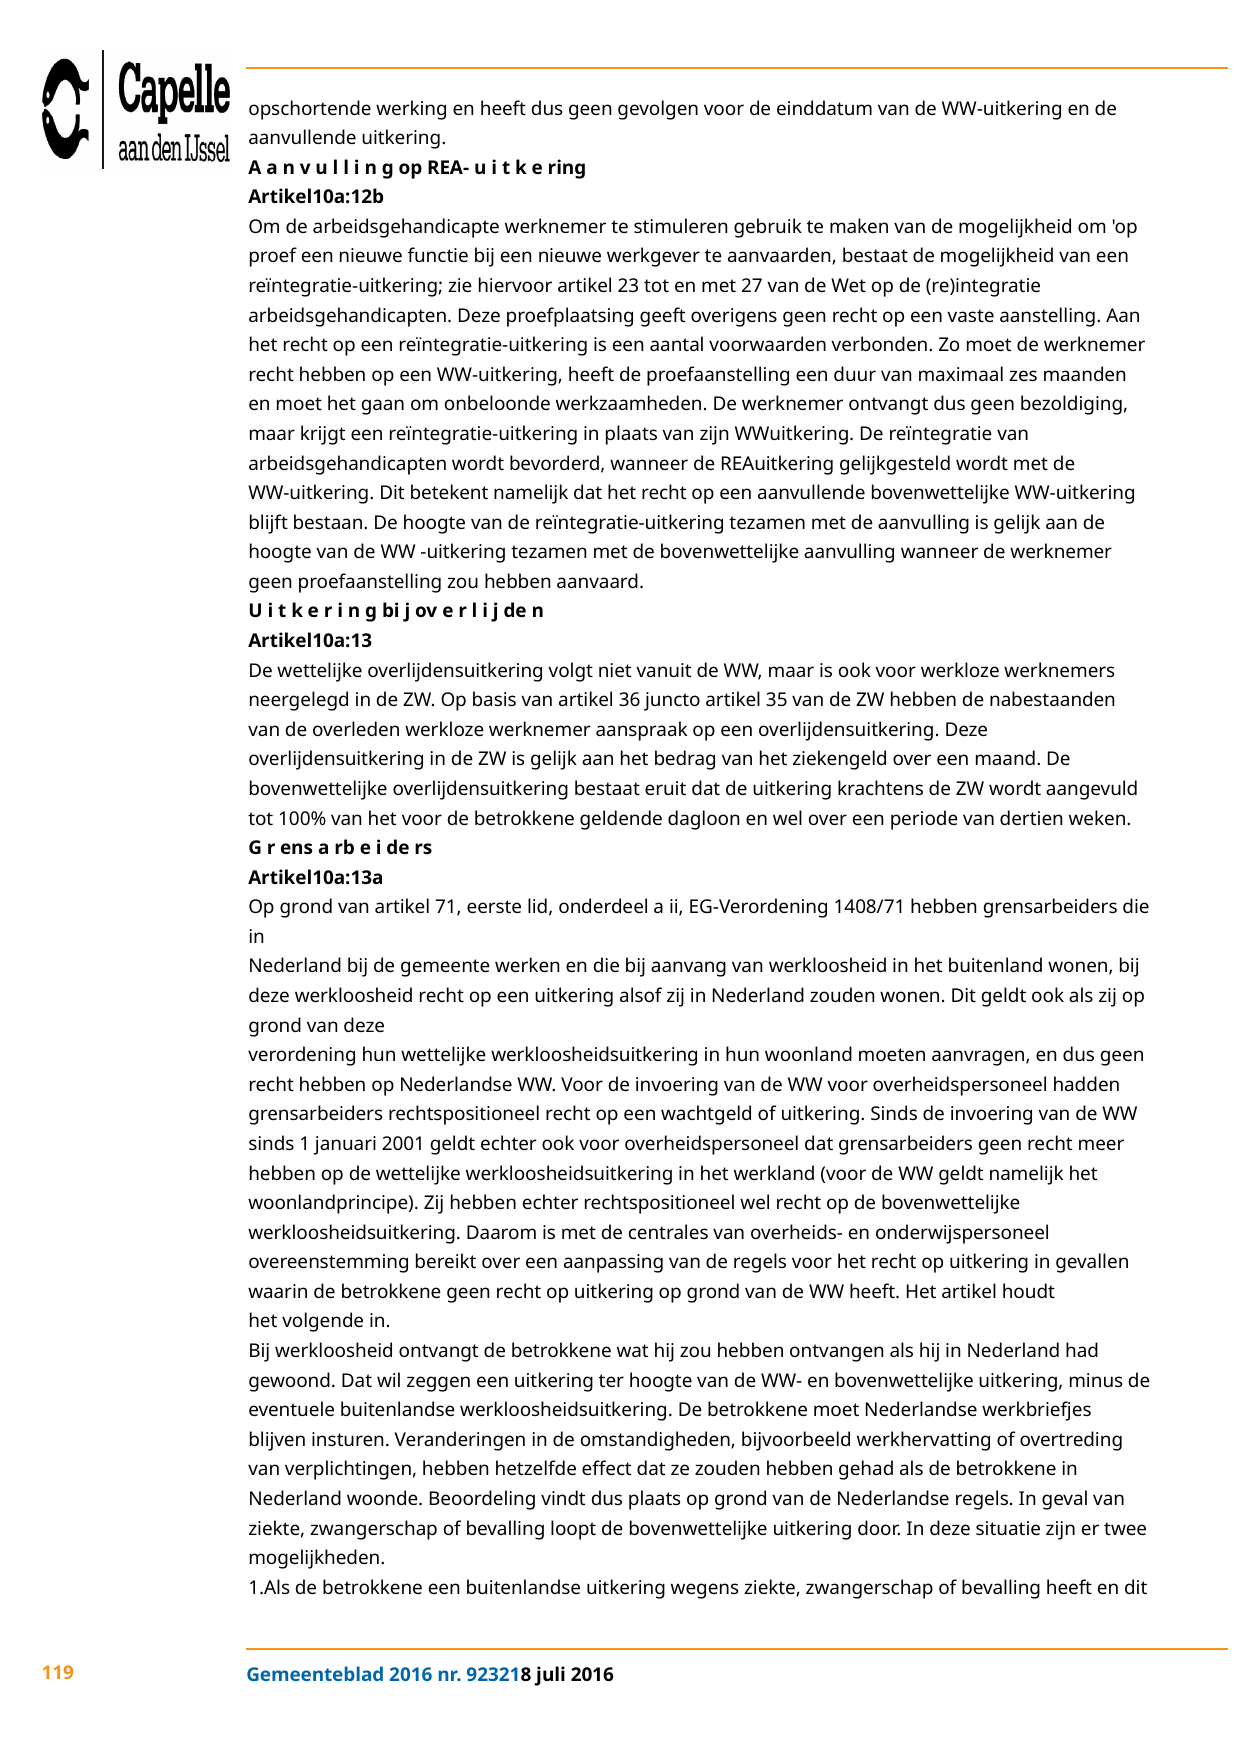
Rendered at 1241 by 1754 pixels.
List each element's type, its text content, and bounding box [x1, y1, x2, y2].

text Artikel10a:13 [248, 627, 1152, 653]
text opschortende werking en heeft dus geen gevolgen voor de einddatum van de WW-uitkering en de aanvullende uitkering. [248, 95, 1152, 150]
text Artikel10a:12b [248, 183, 1152, 209]
text verordening hun wettelijke werkloosheidsuitkering in hun woonland moeten aanvragen, en dus geen recht hebben op Nederlandse WW. Voor de invoering van de WW voor overheidspersoneel hadden grensarbeiders rechtspositioneel recht op een wachtgeld of uitkering. Sinds de invoering van de WW sinds 1 januari 2001 geldt echter ook voor overheidspersoneel dat grensarbeiders geen recht meer hebben op de wettelijke werkloosheidsuitkering in het werkland (voor de WW geldt namelijk het woonlandprincipe). Zij hebben echter rechtspositioneel wel recht op de bovenwettelijke werkloosheidsuitkering. Daarom is met de centrales van overheids- en onderwijspersoneel overeenstemming bereikt over een aanpassing van de regels voor het recht op uitkering in gevallen waarin de betrokkene geen recht op uitkering op grond van de WW heeft. Het artikel houdt [248, 1041, 1152, 1304]
text G r ens a rb e i de rs [248, 834, 1152, 860]
text het volgende in. [248, 1308, 1152, 1333]
text WW-uitkering. Dit betekent namelijk dat het recht op een aanvullende bovenwettelijke WW-uitkering blijft bestaan. De hoogte van de reïntegratie-uitkering tezamen met de aanvulling is gelijk aan de hoogte van de WW -uitkering tezamen met de bovenwettelijke aanvulling wanneer de werknemer geen proefaanstelling zou hebben aanvaard. [248, 479, 1152, 594]
text Artikel10a:13a [248, 864, 1152, 890]
text U i t k e r i n g bi j ov e r l i j de n [248, 598, 1152, 623]
text Bij werkloosheid ontvangt de betrokkene wat hij zou hebben ontvangen als hij in Nederland had gewoond. Dat wil zeggen een uitkering ter hoogte van de WW- en bovenwettelijke uitkering, minus de eventuele buitenlandse werkloosheidsuitkering. De betrokkene moet Nederlandse werkbriefjes blijven insturen. Veranderingen in de omstandigheden, bijvoorbeeld werkhervatting of overtreding van verplichtingen, hebben hetzelfde effect dat ze zouden hebben gehad als de betrokkene in Nederland woonde. Beoordeling vindt dus plaats op grond van de Nederlandse regels. In geval van ziekte, zwangerschap of bevalling loopt de bovenwettelijke uitkering door. In deze situatie zijn er twee mogelijkheden. [248, 1337, 1152, 1570]
text Om de arbeidsgehandicapte werknemer te stimuleren gebruik te maken van de mogelijkheid om 'op proef een nieuwe functie bij een nieuwe werkgever te aanvaarden, bestaat de mogelijkheid van een reïntegratie-uitkering; zie hiervoor artikel 23 tot en met 27 van de Wet op de (re)integratie arbeidsgehandicapten. Deze proefplaatsing geeft overigens geen recht op een vaste aanstelling. Aan het recht op een reïntegratie-uitkering is een aantal voorwaarden verbonden. Zo moet de werknemer recht hebben op een WW-uitkering, heeft de proefaanstelling een duur van maximaal zes maanden en moet het gaan om onbeloonde werkzaamheden. De werknemer ontvangt dus geen bezoldiging, maar krijgt een reïntegratie-uitkering in plaats van zijn WWuitkering. De reïntegratie van arbeidsgehandicapten wordt bevorderd, wanneer de REAuitkering gelijkgesteld wordt met de [248, 213, 1152, 476]
text A a n v u l l i n g op REA- u i t k e ring [248, 154, 1152, 180]
text De wettelijke overlijdensuitkering volgt niet vanuit de WW, maar is ook voor werkloze werknemers neergelegd in de ZW. Op basis van artikel 36 juncto artikel 35 van de ZW hebben de nabestaanden van de overleden werkloze werknemer aanspraak op een overlijdensuitkering. Deze overlijdensuitkering in de ZW is gelijk aan het bedrag van het ziekengeld over een maand. De bovenwettelijke overlijdensuitkering bestaat eruit dat de uitkering krachtens de ZW wordt aangevuld tot 100% van het voor de betrokkene geldende dagloon en wel over een periode van dertien weken. [248, 657, 1152, 831]
text 1.Als de betrokkene een buitenlandse uitkering wegens ziekte, zwangerschap of bevalling heeft en dit [248, 1574, 1152, 1600]
picture [41, 47, 231, 172]
text Op grond van artikel 71, eerste lid, onderdeel a ii, EG-Verordening 1408/71 hebben grensarbeiders die in [248, 893, 1152, 949]
text Nederland bij de gemeente werken en die bij aanvang van werkloosheid in het buitenland wonen, bij deze werkloosheid recht op een uitkering alsof zij in Nederland zouden wonen. Dit geldt ook als zij op grond van deze [248, 953, 1152, 1038]
